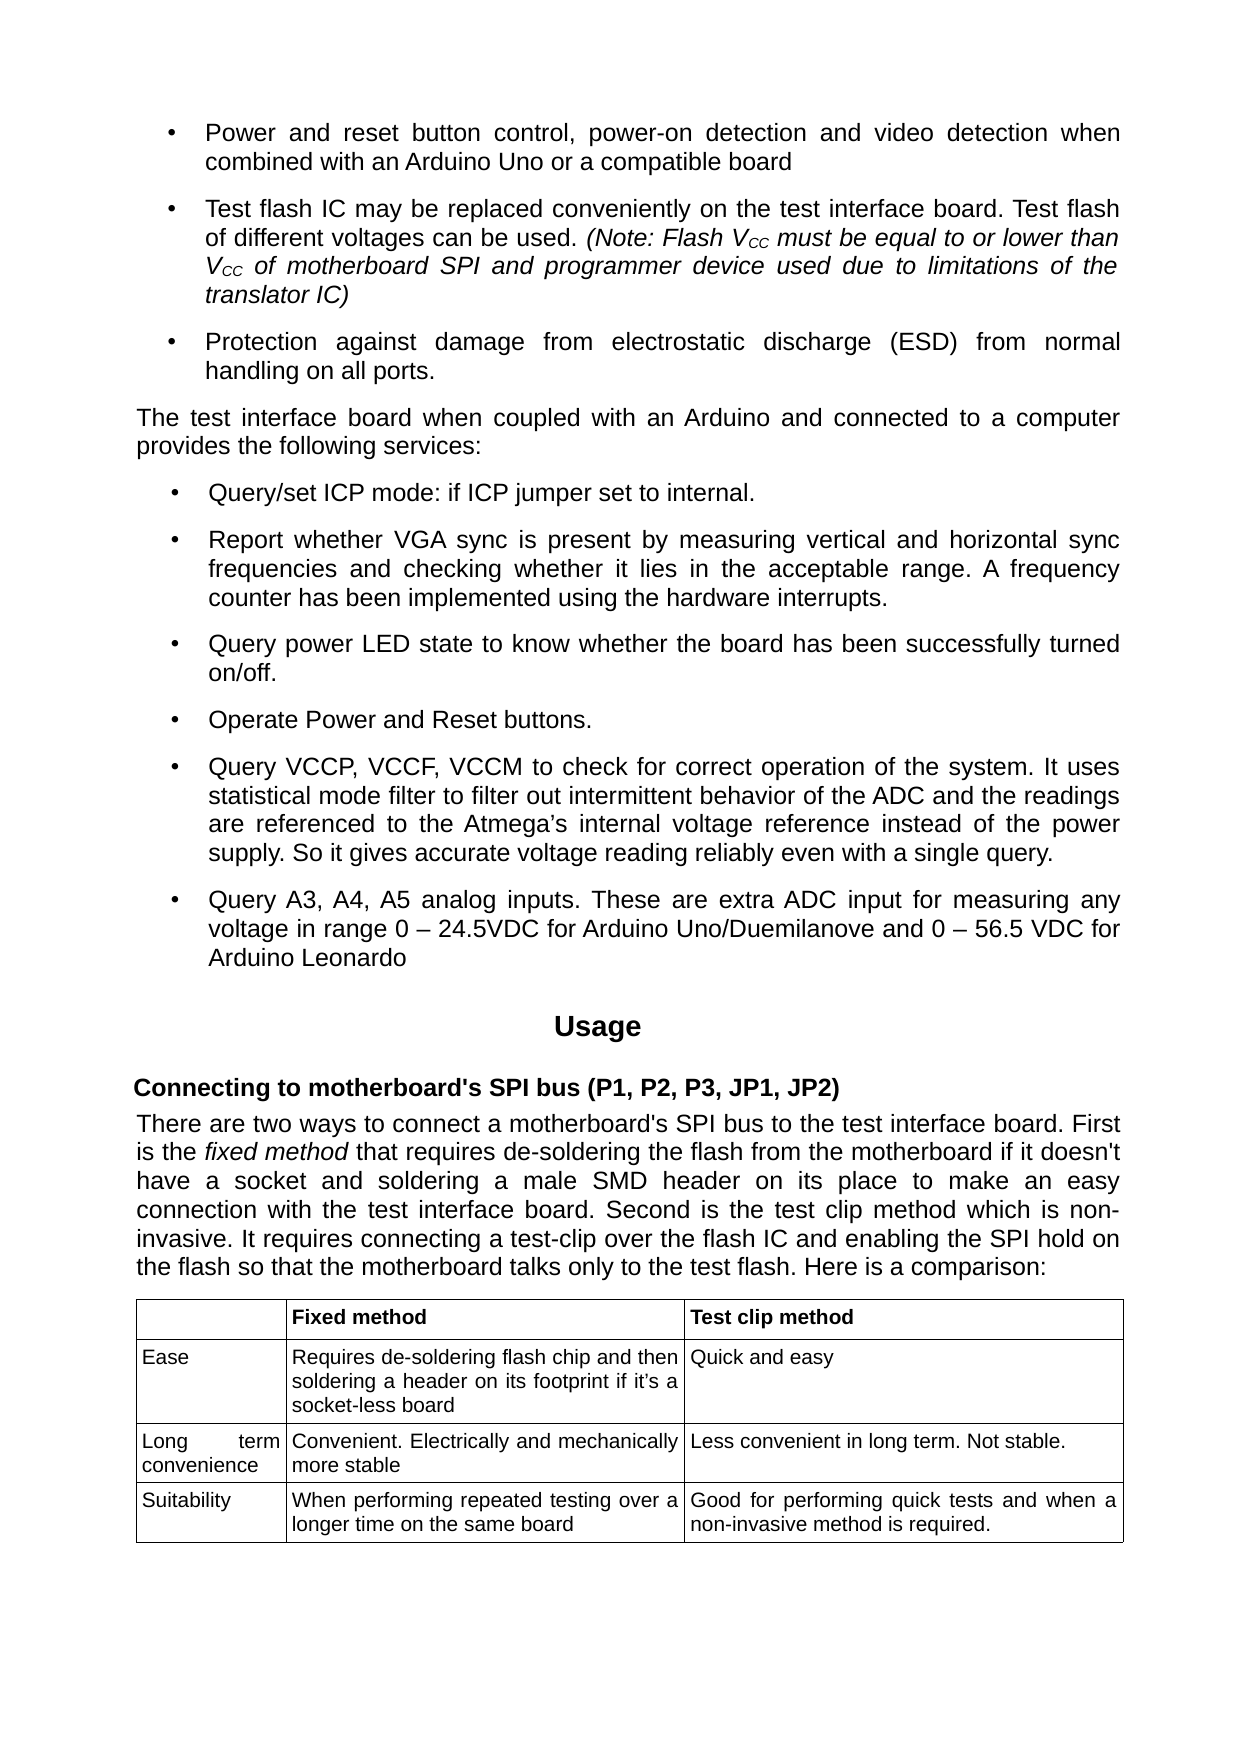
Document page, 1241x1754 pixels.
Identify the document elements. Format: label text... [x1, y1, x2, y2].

list Report whether VGA sync is present by measuring vertical and horizontal sync frequencies and checking whether it lies in the acceptable range. A frequency counter has been implemented using the hardware interrupts. [171, 525, 1122, 611]
table_cell Ease [137, 1340, 286, 1423]
table_header Test clip method [685, 1300, 1123, 1339]
list Test flash IC may be replaced conveniently on the test interface board. Test flash of different voltages can be used. (Note: Flash VCC must be equal to or lower than VCC of motherboard SPI and programmer device used due to limitations of the translator IC) [167, 194, 1122, 309]
list Protection against damage from electrostatic discharge (ESD) from normal handling on all ports. [167, 327, 1122, 384]
table_cell Good for performing quick tests and when a non-invasive method is required. [685, 1483, 1123, 1542]
table_cell Less convenient in long term. Not stable. [685, 1424, 1123, 1482]
table_header Fixed method [287, 1300, 684, 1339]
table_header [137, 1300, 286, 1339]
list Query power LED state to know whether the board has been successfully turned on/off. [171, 629, 1122, 687]
list Operate Power and Reset buttons. [171, 705, 1122, 734]
text There are two ways to connect a motherboard's SPI bus to the test interface board. First is the fixed method that requires de-soldering the flash from the motherboard if it doesn't have a socket and soldering a male SMD header on its place to make an easy connection with the test interface board. Second is the test clip method which is non-invasive. It requires connecting a test-clip over the flash IC and enabling the SPI hold on the flash so that the motherboard talks only to the test flash. Here is a comparison: [136, 1108, 1122, 1281]
table_cell Convenient. Electrically and mechanically more stable [287, 1424, 684, 1482]
text The test interface board when coupled with an Arduino and connected to a computer provides the following services: [136, 402, 1122, 460]
table_cell Requires de-soldering flash chip and then soldering a header on its footprint if it’s a socket-less board [287, 1340, 684, 1423]
subtitle Usage [130, 1009, 1065, 1042]
subtitle Connecting to motherboard's SPI bus (P1, P2, P3, JP1, JP2) [133, 1073, 1122, 1102]
list Query A3, A4, A5 analog inputs. These are extra ADC input for measuring any voltage in range 0 – 24.5VDC for Arduino Uno/Duemilanove and 0 – 56.5 VDC for Arduino Leonardo [171, 885, 1122, 971]
table_cell When performing repeated testing over a longer time on the same board [287, 1483, 684, 1542]
table_cell Long term convenience [137, 1424, 286, 1482]
list Power and reset button control, power-on detection and video detection when combined with an Arduino Uno or a compatible board [167, 118, 1122, 176]
table_cell Suitability [137, 1483, 286, 1542]
table_cell Quick and easy [685, 1340, 1123, 1423]
list Query/set ICP mode: if ICP jumper set to internal. [171, 478, 1122, 507]
list Query VCCP, VCCF, VCCM to check for correct operation of the system. It uses statistical mode filter to filter out intermittent behavior of the ADC and the readings are referenced to the Atmega’s internal voltage reference instead of the power supply. So it gives accurate voltage reading reliably even with a single query. [171, 752, 1122, 867]
